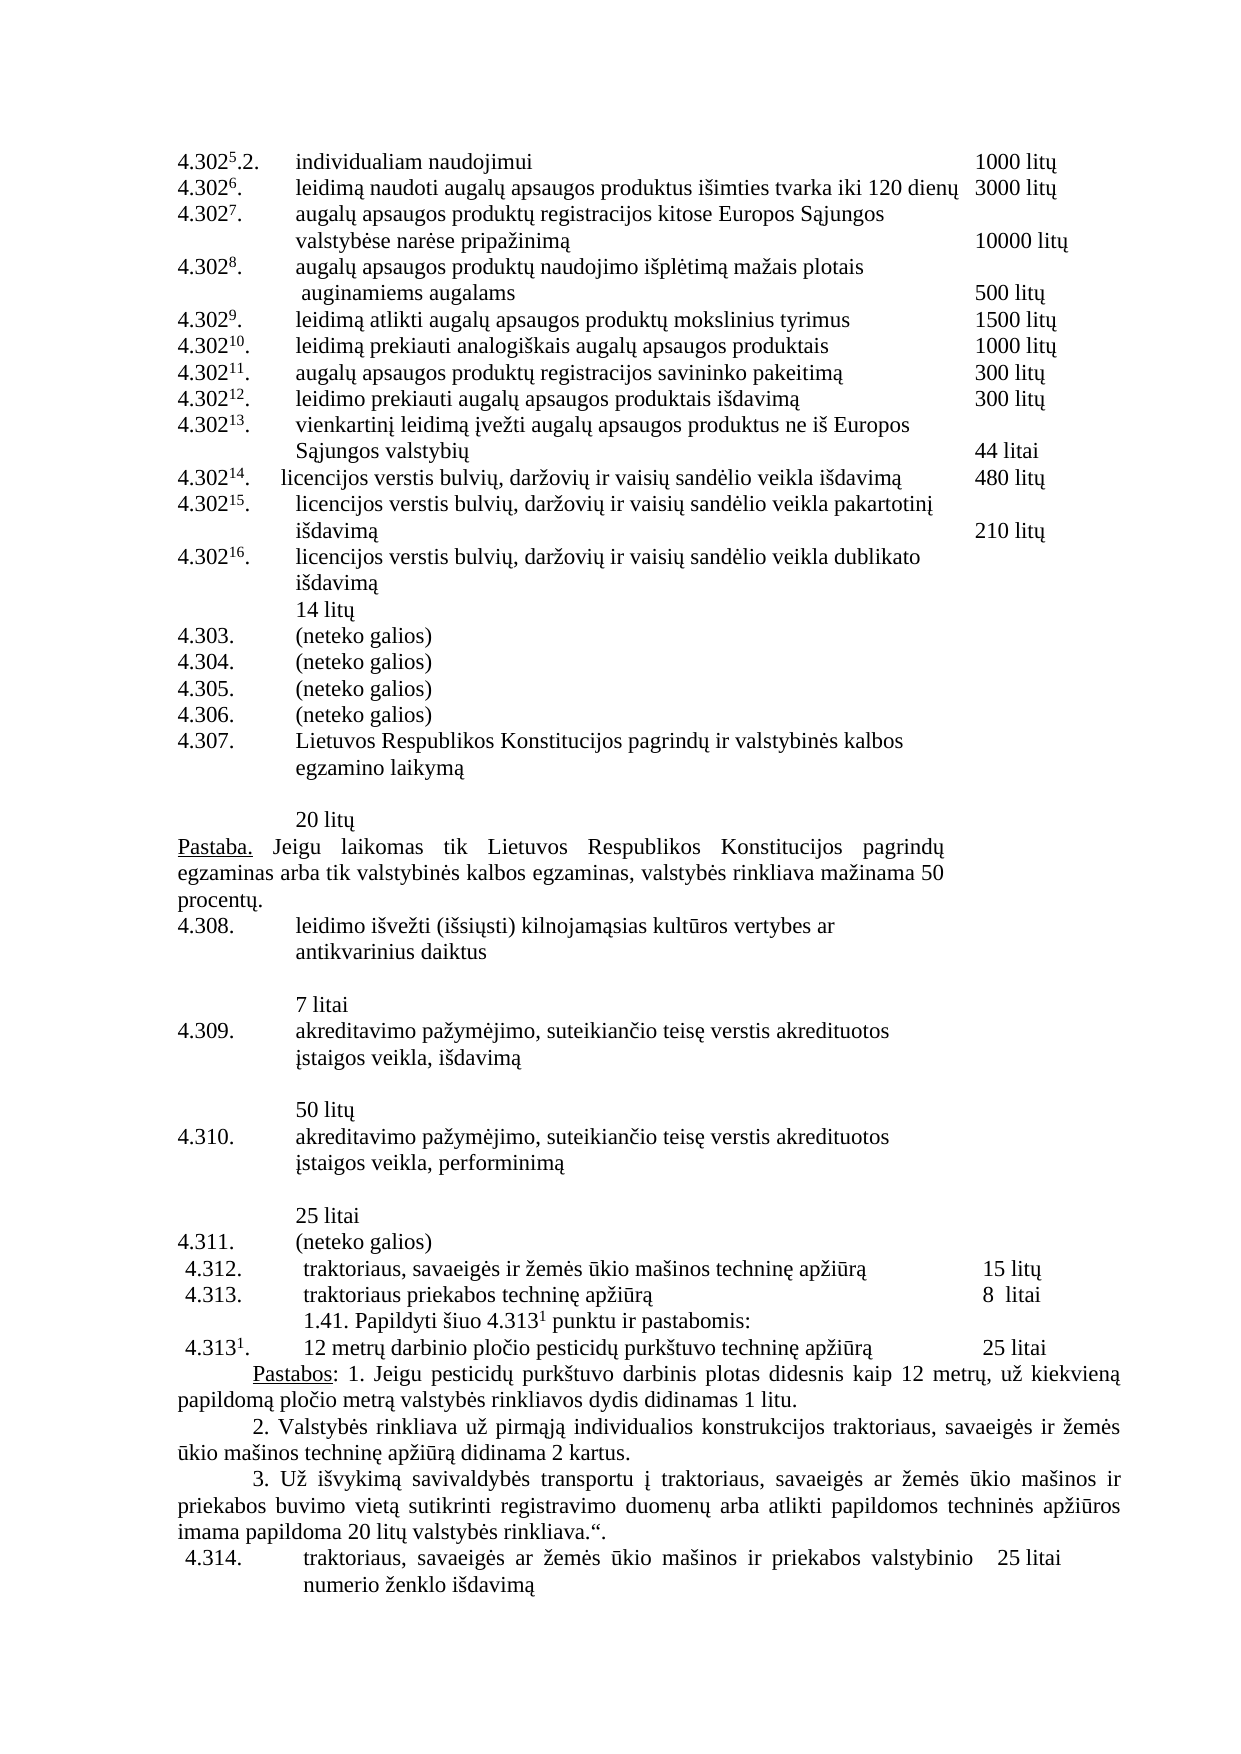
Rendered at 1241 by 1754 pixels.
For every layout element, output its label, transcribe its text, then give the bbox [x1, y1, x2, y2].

text 4.307. Lietuvos Respublikos Konstitucijos pagrindų ir valstybinės kalbos egzamino laikymą 20 litų [177, 727, 945, 833]
text Pastabos: 1. Jeigu pesticidų purkštuvo darbinis plotas didesnis kaip 12 metrų, už kiekvieną papildomą pločio metrą valstybės rinkliavos dydis didinamas 1 litu. [177, 1360, 1122, 1413]
table_header 15 litų [971, 1255, 1144, 1281]
text 4.309. akreditavimo pažymėjimo, suteikiančio teisę verstis akredituotos įstaigos veikla, išdavimą 50 litų [177, 1017, 945, 1123]
text Sąjungos valstybių 44 litai [177, 438, 1122, 464]
text 4.306. (neteko galios) [177, 701, 945, 727]
text 4.303. (neteko galios) [177, 622, 945, 648]
text 4.304. (neteko galios) [177, 648, 945, 675]
text 4.3025.2. individualiam naudojimui 1000 litų [177, 148, 1107, 174]
text 4.3029. leidimą atlikti augalų apsaugos produktų mokslinius tyrimus 1500 litų [177, 306, 1167, 332]
table_header 4.312. [174, 1255, 292, 1281]
text 4.3026. leidimą naudoti augalų apsaugos produktus išimties tvarka iki 120 dienų 3000 litų [177, 174, 1093, 200]
text 4.30211. augalų apsaugos produktų registracijos savininko pakeitimą 300 litų [177, 358, 1122, 385]
text Pastaba. Jeigu laikomas tik Lietuvos Respublikos Konstitucijos pagrindų egzaminas arba tik valstybinės kalbos egzaminas, valstybės rinkliava mažinama 50 procentų. [177, 833, 945, 912]
text 3. Už išvykimą savivaldybės transportu į traktoriaus, savaeigės ar žemės ūkio mašinos ir priekabos buvimo vietą sutikrinti registravimo duomenų arba atlikti papildomos techninės apžiūros imama papildoma 20 litų valstybės rinkliava.“. [177, 1465, 1122, 1544]
text valstybėse narėse pripažinimą 10000 litų [177, 227, 1122, 253]
table_cell 25 litai [971, 1334, 1144, 1360]
table_cell 8 litai [971, 1281, 1144, 1307]
text 4.310. akreditavimo pažymėjimo, suteikiančio teisę verstis akredituotos įstaigos veikla, performinimą 25 litai [177, 1123, 945, 1228]
text 4.311. (neteko galios) [177, 1228, 945, 1254]
text 4.30215. licencijos verstis bulvių, daržovių ir vaisių sandėlio veikla pakartotinį [177, 490, 974, 517]
text auginamiems augalams 500 litų [177, 279, 1137, 306]
table_cell [174, 1307, 292, 1334]
text išdavimą 14 litų [177, 569, 945, 622]
table_cell 4.3131. [174, 1334, 292, 1360]
table_cell 4.313. [174, 1281, 292, 1307]
table_header traktoriaus, savaeigės ar žemės ūkio mašinos ir priekabos valstybinio numerio ženklo išdavimą [292, 1545, 986, 1597]
table_cell [971, 1307, 1144, 1334]
text 4.3027. augalų apsaugos produktų registracijos kitose Europos Sąjungos [177, 200, 974, 227]
table_header 4.314. [174, 1545, 292, 1597]
text 4.30210. leidimą prekiauti analogiškais augalų apsaugos produktais 1000 litų [177, 332, 1122, 358]
text 4.30216. licencijos verstis bulvių, daržovių ir vaisių sandėlio veikla dublikato [177, 543, 945, 569]
text 4.3028. augalų apsaugos produktų naudojimo išplėtimą mažais plotais [177, 253, 974, 279]
text 2. Valstybės rinkliava už pirmąją individualios konstrukcijos traktoriaus, savaeigės ir žemės ūkio mašinos techninę apžiūrą didinama 2 kartus. [177, 1413, 1122, 1465]
text išdavimą 210 litų [177, 517, 1093, 543]
text 4.30212. leidimo prekiauti augalų apsaugos produktais išdavimą 300 litų [177, 385, 1093, 411]
text 4.30213. vienkartinį leidimą įvežti augalų apsaugos produktus ne iš Europos [177, 411, 974, 438]
table_cell 12 metrų darbinio pločio pesticidų purkštuvo techninę apžiūrą [292, 1334, 971, 1360]
table_header traktoriaus, savaeigės ir žemės ūkio mašinos techninę apžiūrą [292, 1255, 971, 1281]
table_header 25 litai [986, 1545, 1144, 1597]
text 4.30214. licencijos verstis bulvių, daržovių ir vaisių sandėlio veikla išdavimą 480 litų [177, 464, 1107, 490]
table_cell 1.41. Papildyti šiuo 4.3131 punktu ir pastabomis: [292, 1307, 971, 1334]
text 4.305. (neteko galios) [177, 675, 945, 701]
text 4.308. leidimo išvežti (išsiųsti) kilnojamąsias kultūros vertybes ar antikvarinius daiktus 7 litai [177, 912, 945, 1017]
table_cell traktoriaus priekabos techninę apžiūrą [292, 1281, 971, 1307]
